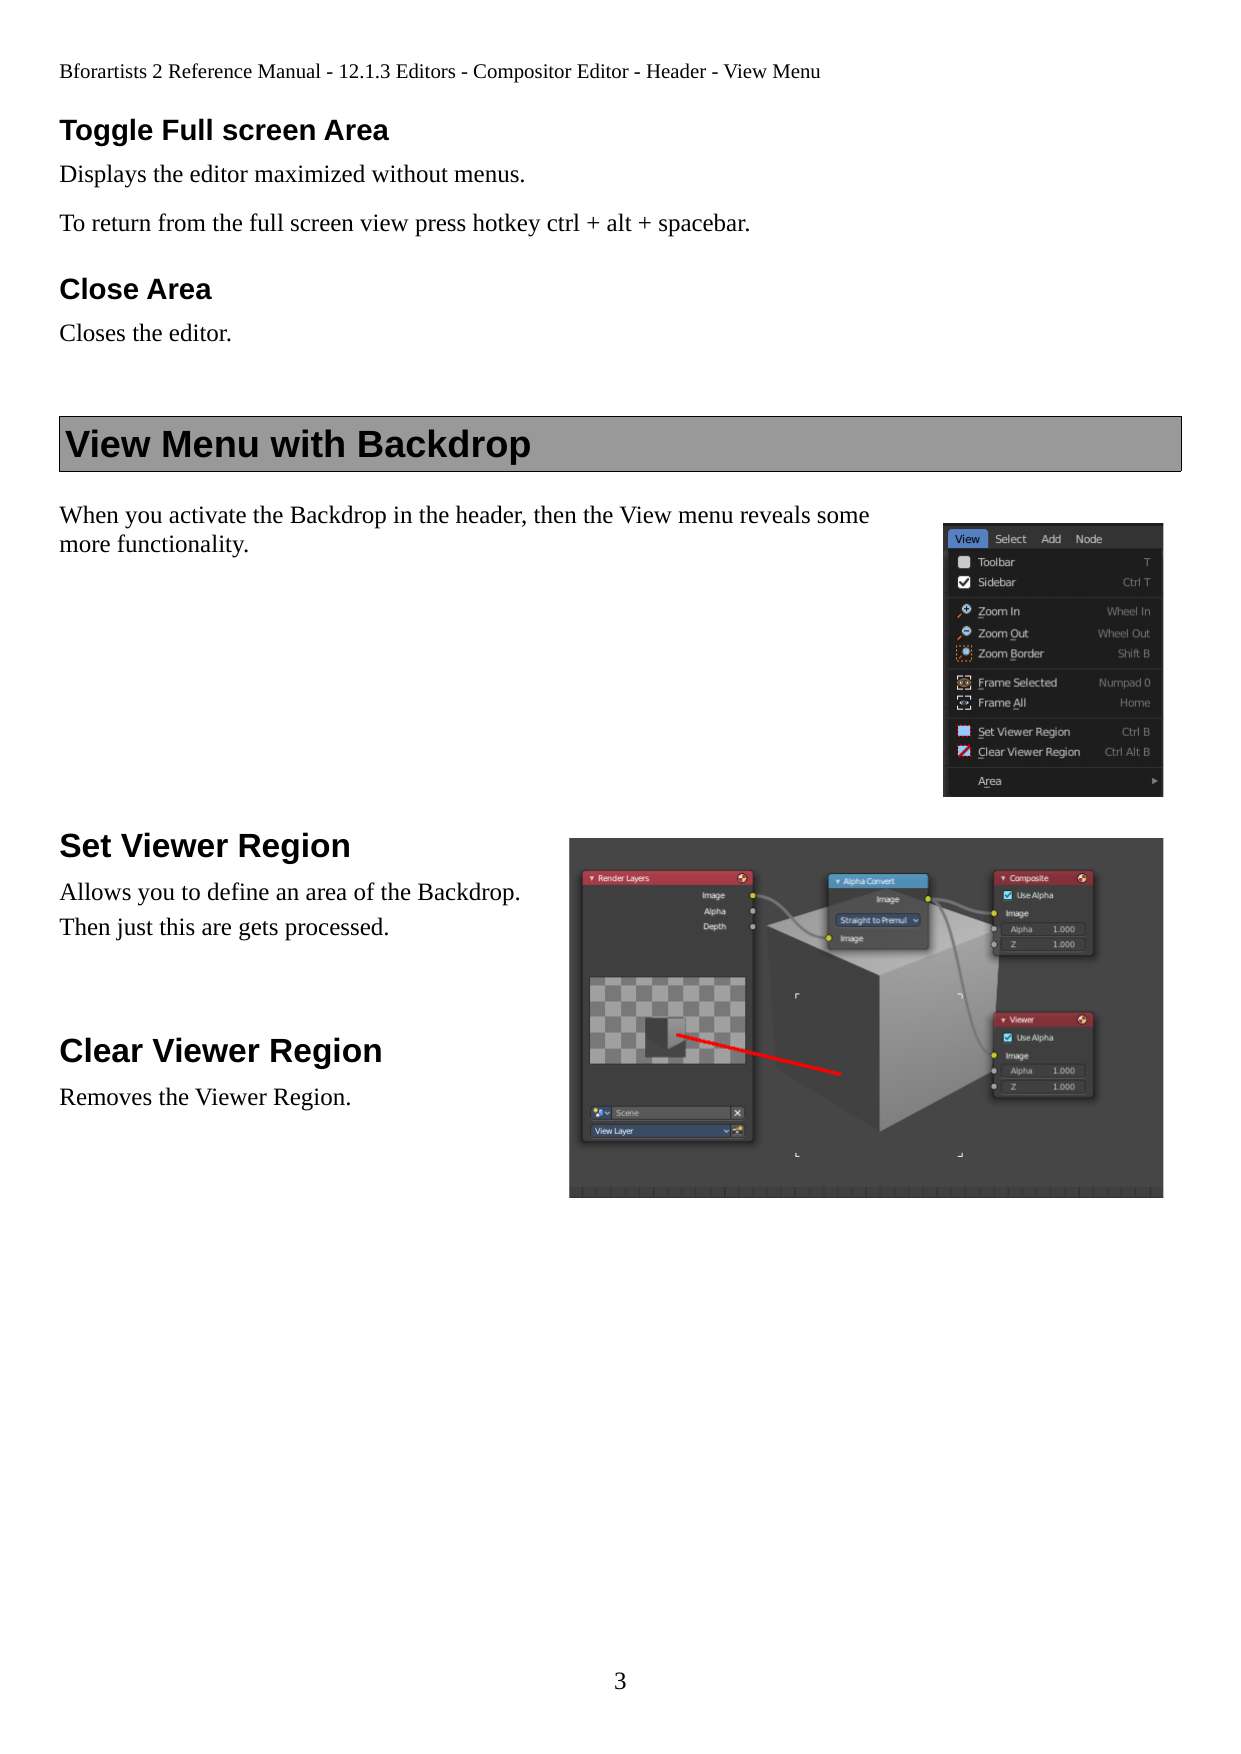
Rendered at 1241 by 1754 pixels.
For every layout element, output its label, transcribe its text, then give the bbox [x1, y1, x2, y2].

text Allows you to define an area of the Backdrop. Then just this are gets processed. [59, 877, 569, 941]
text Closes the editor. [59, 318, 1181, 347]
picture [569, 838, 1164, 1198]
text To return from the full screen view press hotkey ctrl + alt + spacebar. [59, 208, 1181, 237]
subtitle Toggle Full screen Area [59, 113, 1181, 146]
subtitle Close Area [59, 272, 1181, 305]
subtitle Clear Viewer Region [59, 1031, 569, 1069]
subtitle [1164, 1031, 1181, 1069]
subtitle Set Viewer Region [59, 826, 1181, 865]
text Removes the Viewer Region. [59, 1082, 569, 1111]
picture [943, 523, 1164, 797]
table_header View Menu with Backdrop [60, 417, 1181, 471]
text Displays the editor maximized without menus. [59, 159, 1181, 188]
text When you activate the Backdrop in the header, then the View menu reveals some more functionality. [59, 500, 1181, 557]
